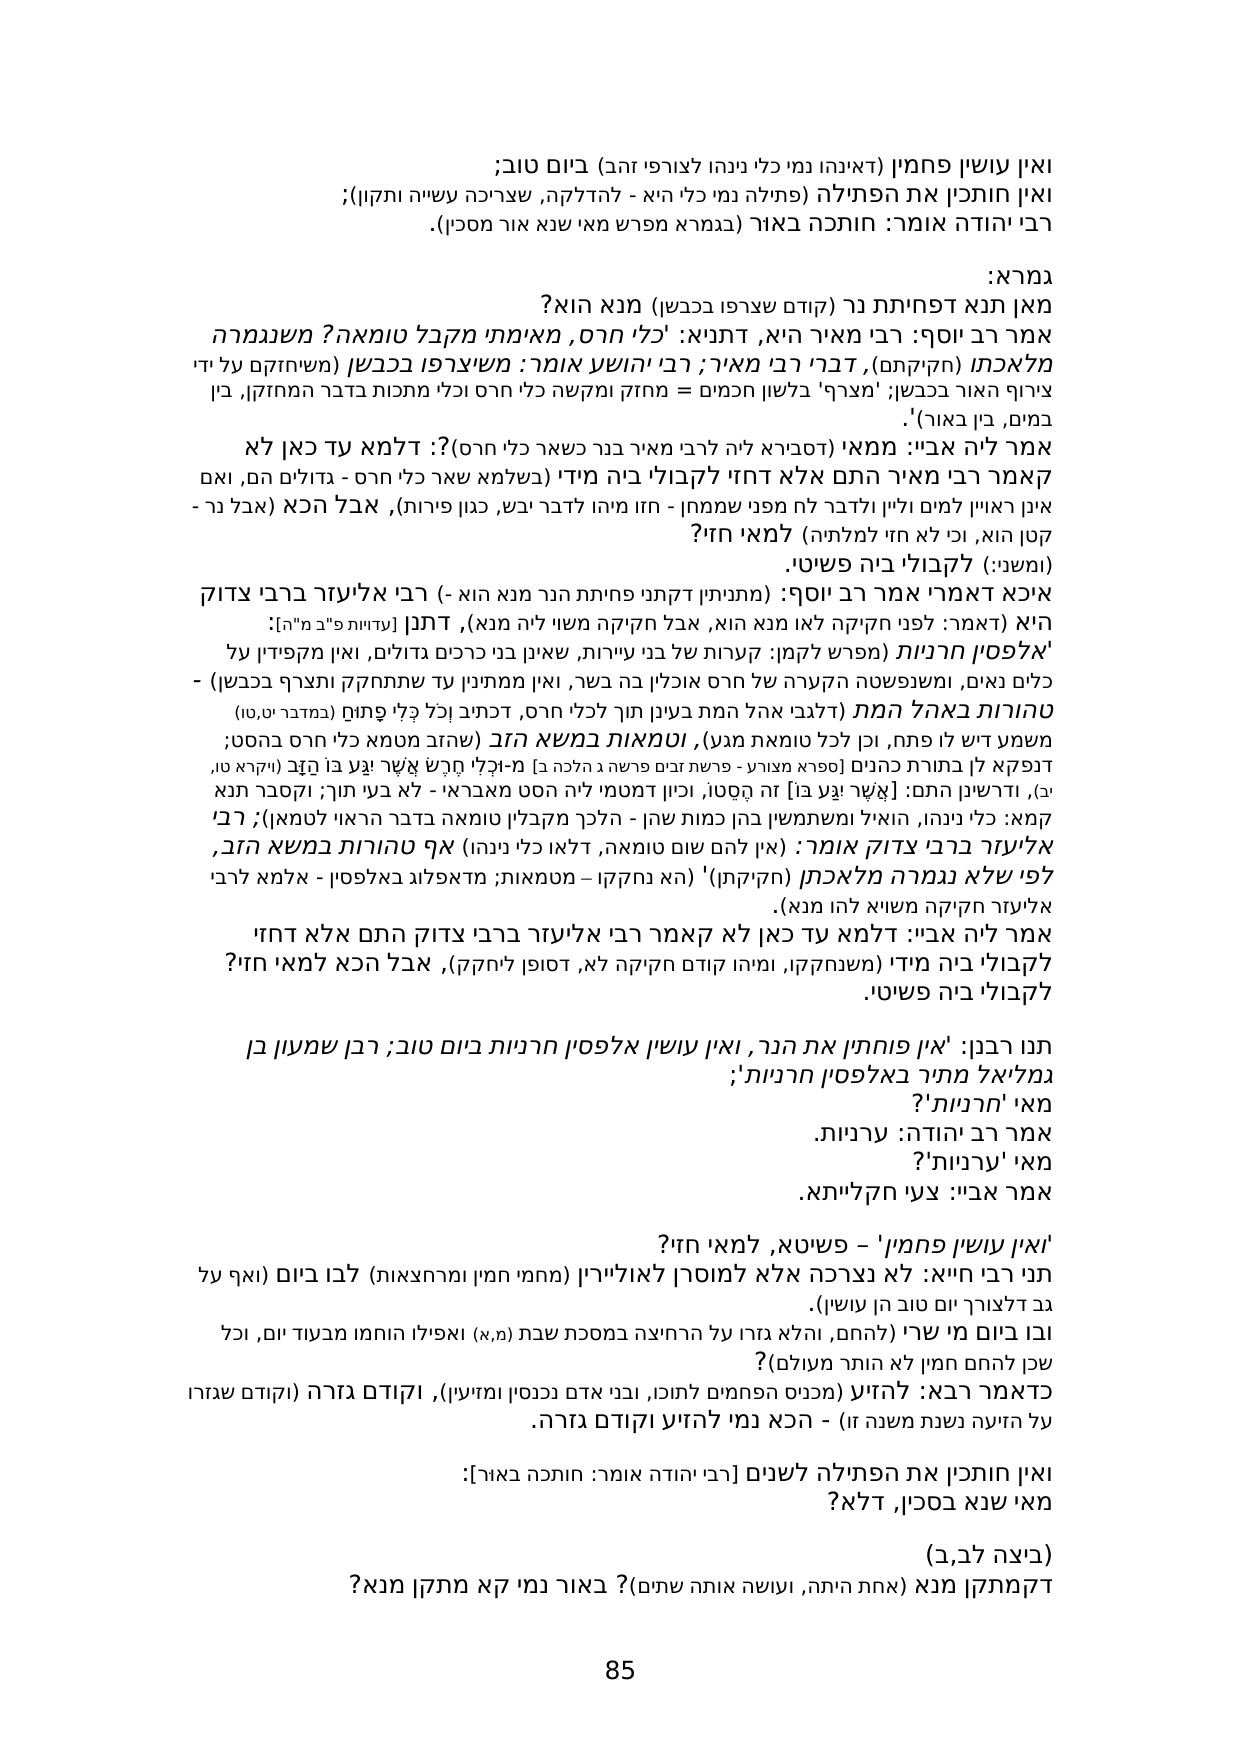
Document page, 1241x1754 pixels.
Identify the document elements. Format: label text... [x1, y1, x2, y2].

text אמר רב יהודה: ערניות. [187, 1118, 1053, 1148]
text רבי יהודה אומר: חותכה באוּר (בגמרא מפרש מאי שנא אור מסכין). [187, 208, 1053, 237]
text מאן תנא דפחיתת נר (קודם שצרפו בכבשן) מנא הוא? [187, 291, 1053, 320]
text מאי 'חרניות'? [187, 1089, 1053, 1118]
text תנו רבנן: 'אין פוחתין את הנר, ואין עושין אלפסין חרניות ביום טוב; רבן שמעון בן גמליאל מתיר באלפסין חרניות'; [187, 1031, 1053, 1089]
text איכא דאמרי אמר רב יוסף: (מתניתין דקתני פחיתת הנר מנא הוא -) רבי אליעזר ברבי צדוק היא (דאמר: לפני חקיקה לאו מנא הוא, אבל חקיקה משוי ליה מנא), דתנן [עדויות פ"ב מ"ה]: 'אלפסין חרניות (מפרש לקמן: קערות של בני עיירות, שאינן בני כרכים גדולים, ואין מקפידין על כלים נאים, ומשנפשטה הקערה של חרס אוכלין בה בשר, ואין ממתינין עד שתתחקק ותצרף בכבשן) - טהורות באהל המת (דלגבי אהל המת בעינן תוך לכלי חרס, דכתיב וְכֹל כְּלִי פָתוּחַ (במדבר יט,טו) משמע דיש לו פתח, וכן לכל טומאת מגע), וטמאות במשא הזב (שהזב מטמא כלי חרס בהסט; דנפקא לן בתורת כהנים [ספרא מצורע - פרשת זבים פרשה ג הלכה ב] מ-וּכְלִי חֶרֶשׂ אֲשֶׁר יִגַּע בּוֹ הַזָּב (ויקרא טו,יב), ודרשינן התם: [אֲשֶׁר יִגַּע בּוֹ] זה הֶסֵטוֹ, וכיון דמטמי ליה הסט מאבראי - לא בעי תוך; וקסבר תנא קמא: כלי נינהו, הואיל ומשתמשין בהן כמות שהן - הלכך מקבלין טומאה בדבר הראוי לטמאן); רבי אליעזר ברבי צדוק אומר: (אין להם שום טומאה, דלאו כלי נינהו) אף טהורות במשא הזב, לפי שלא נגמרה מלאכתן (חקיקתן)' (הא נחקקו – מטמאות; מדאפלוג באלפסין - אלמא לרבי אליעזר חקיקה משויא להו מנא). [187, 578, 1053, 919]
text דקמתקן מנא (אחת היתה, ועושה אותה שתים)? באור נמי קא מתקן מנא? [187, 1570, 1053, 1599]
text ובו ביום מי שרי (להחם, והלא גזרו על הרחיצה במסכת שבת (מ,א) ואפילו הוחמו מבעוד יום, וכל שכן להחם חמין לא הותר מעולם)? [187, 1317, 1053, 1376]
text כדאמר רבא: להזיע (מכניס הפחמים לתוכו, ובני אדם נכנסין ומזיעין), וקודם גזרה (וקודם שגזרו על הזיעה נשנת משנה זו) - הכא נמי להזיע וקודם גזרה. [187, 1376, 1053, 1434]
text ואין חותכין את הפתילה (פתילה נמי כלי היא - להדלקה, שצריכה עשייה ותקון); [187, 179, 1053, 208]
text לקבולי ביה פשיטי. [187, 978, 1053, 1007]
text אמר ליה אביי: דלמא עד כאן לא קאמר רבי אליעזר ברבי צדוק התם אלא דחזי לקבולי ביה מידי (משנחקקו, ומיהו קודם חקיקה לא, דסופן ליחקק), אבל הכא למאי חזי? [187, 919, 1053, 978]
text ואין עושין פחמין (דאינהו נמי כלי נינהו לצורפי זהב) ביום טוב; [187, 150, 1053, 179]
text אמר רב יוסף: רבי מאיר היא, דתניא: 'כלי חרס, מאימתי מקבל טומאה? משנגמרה מלאכתו (חקיקתם), דברי רבי מאיר; רבי יהושע אומר: משיצרפו בכבשן (משיחזקם על ידי צירוף האור בכבשן; 'מצרף' בלשון חכמים = מחזק ומקשה כלי חרס וכלי מתכות בדבר המחזקן, בין במים, בין באור)'. [187, 320, 1053, 432]
text תני רבי חייא: לא נצרכה אלא למוסרן לאוליירין (מחמי חמין ומרחצאות) לבו ביום (ואף על גב דלצורך יום טוב הן עושין). [187, 1259, 1053, 1317]
text 'ואין עושין פחמין' – פשיטא, למאי חזי? [187, 1230, 1053, 1259]
text אמר ליה אביי: ממאי (דסבירא ליה לרבי מאיר בנר כשאר כלי חרס)?: דלמא עד כאן לא קאמר רבי מאיר התם אלא דחזי לקבולי ביה מידי (בשלמא שאר כלי חרס - גדולים הם, ואם אינן ראויין למים וליין ולדבר לח מפני שממחן - חזו מיהו לדבר יבש, כגון פירות), אבל הכא (אבל נר - קטן הוא, וכי לא חזי למלתיה) למאי חזי? [187, 432, 1053, 549]
text ואין חותכין את הפתילה לשנים [רבי יהודה אומר: חותכה באוּר]: [187, 1458, 1053, 1487]
text מאי שנא בסכין, דלא? [187, 1487, 1053, 1517]
text (ומשני:) לקבולי ביה פשיטי. [187, 549, 1053, 578]
text גמרא: [187, 262, 1053, 291]
text מאי 'ערניות'? [187, 1148, 1053, 1177]
text (ביצה לב,ב) [187, 1541, 1053, 1570]
text אמר אביי: צעי חקלייתא. [187, 1177, 1053, 1206]
